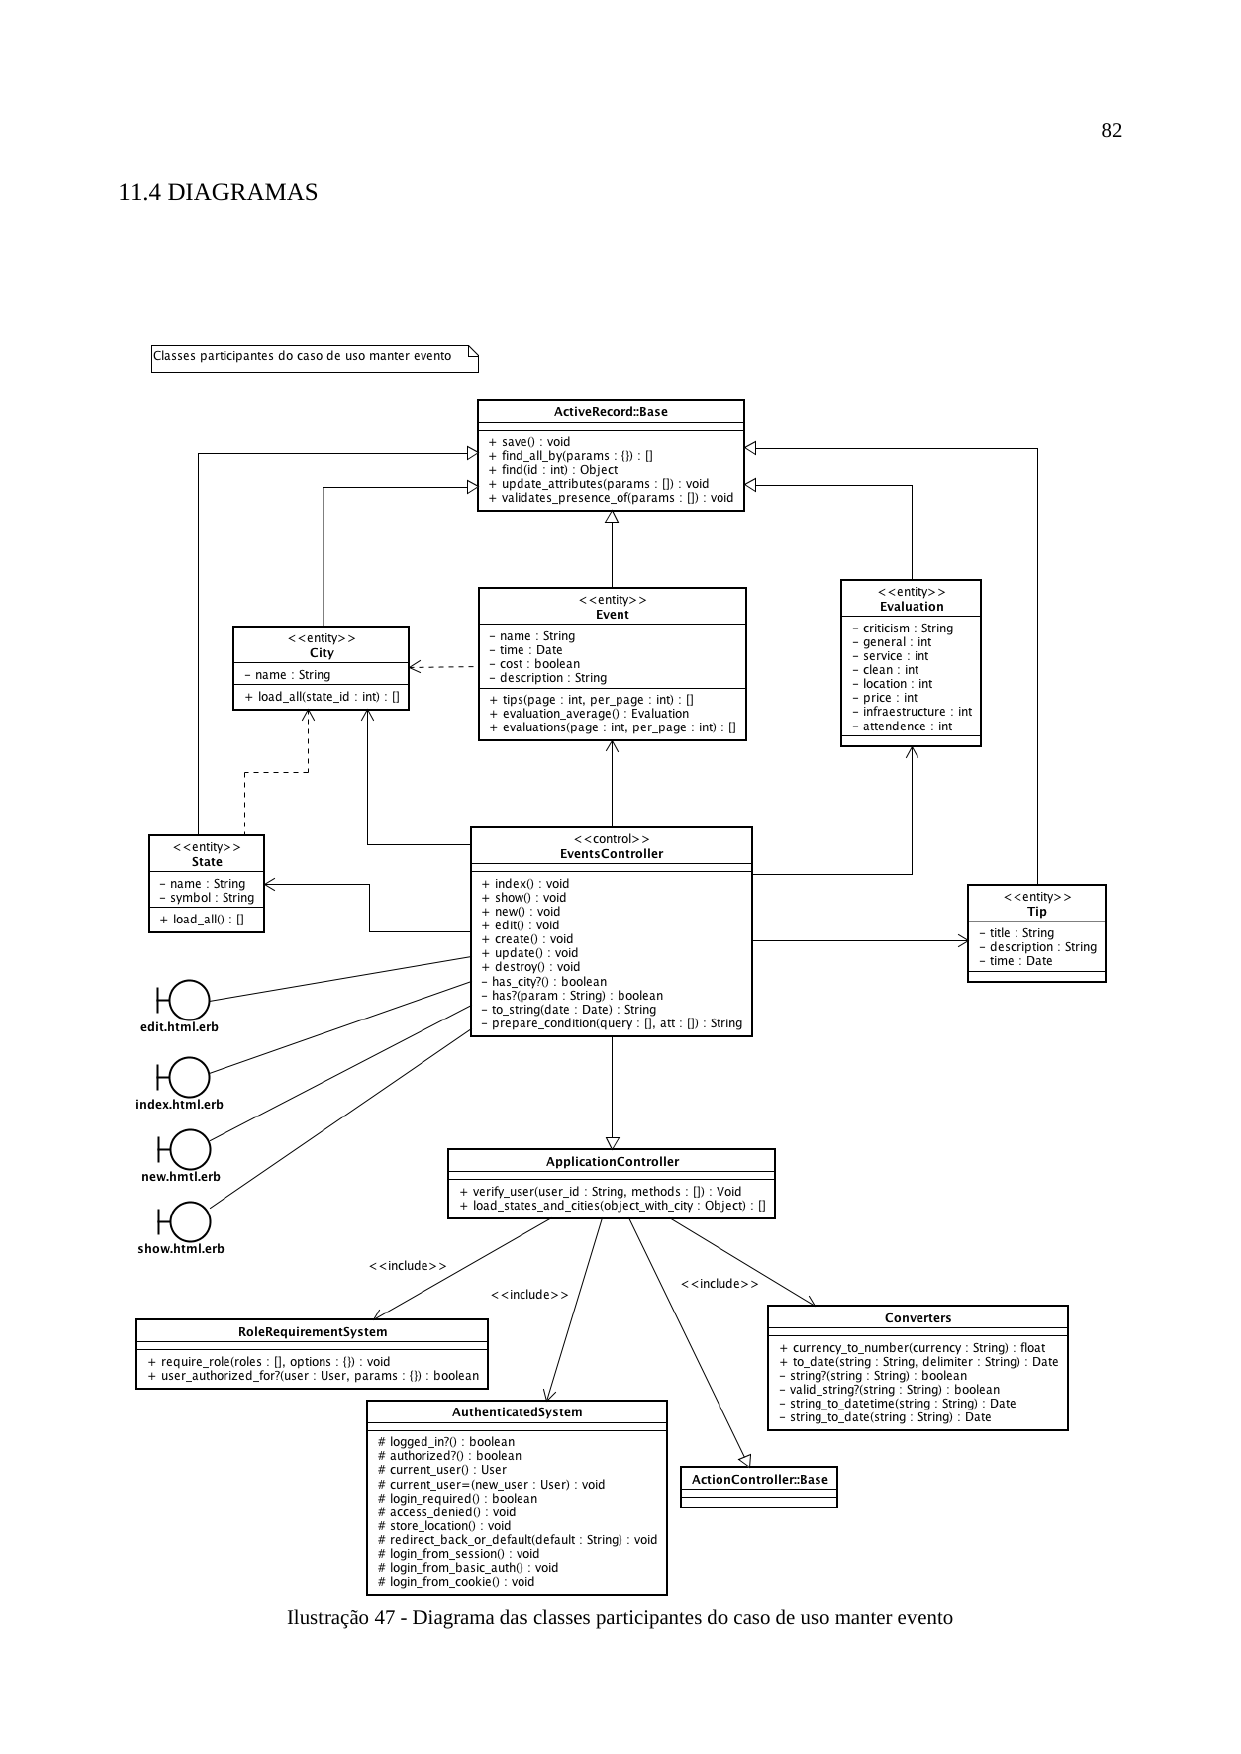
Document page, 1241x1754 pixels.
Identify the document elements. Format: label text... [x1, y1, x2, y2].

text Ilustração 47 - Diagrama das classes participantes do caso de uso manter evento [125, 1605, 1115, 1629]
subtitle Diagramas [118, 177, 1122, 206]
picture [125, 336, 1116, 1605]
